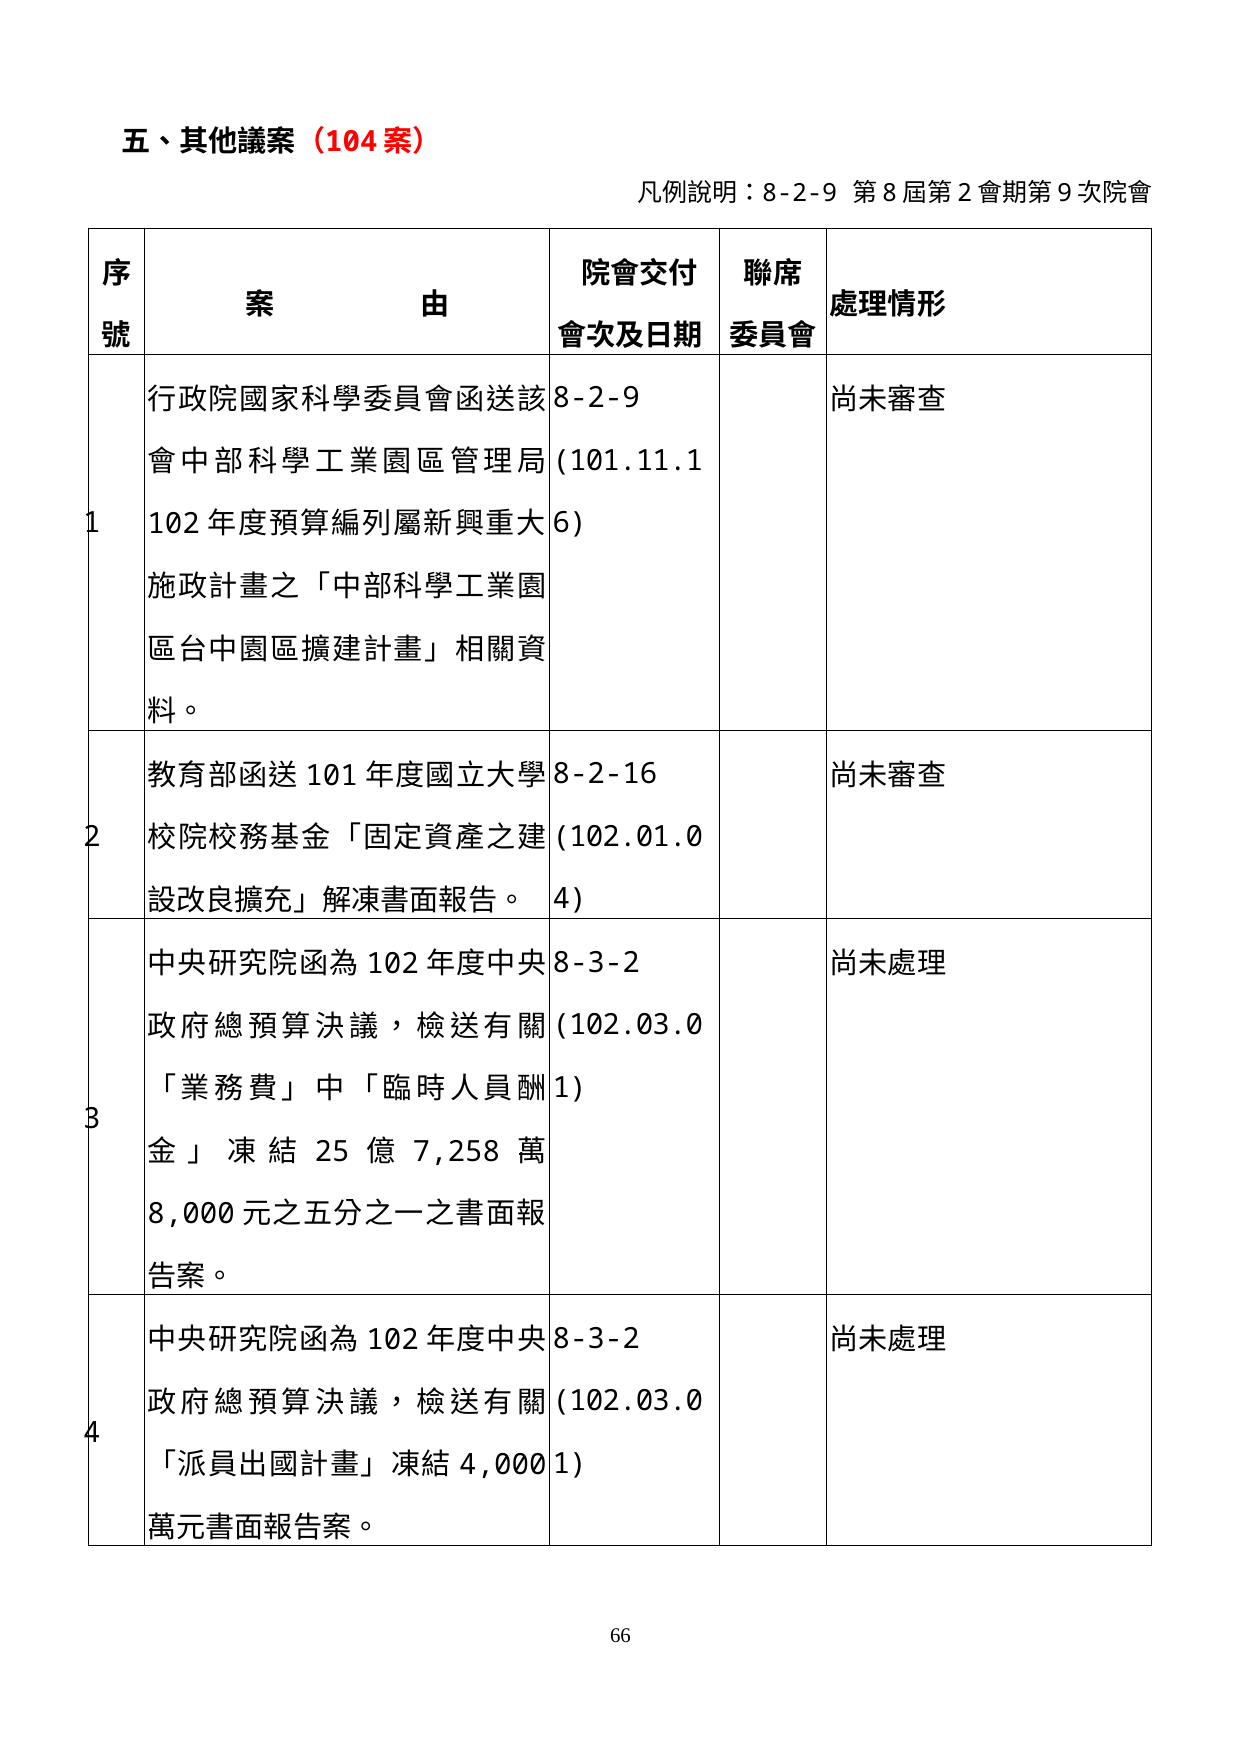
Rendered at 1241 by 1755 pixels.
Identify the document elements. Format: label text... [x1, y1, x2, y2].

table_cell 8-2-16 (102.01.04) [550, 731, 719, 918]
table_header 院會交付 會次及日期 [550, 229, 719, 354]
table_header 處理情形 [827, 229, 1151, 354]
table_cell 行政院國家科學委員會函送該會中部科學工業園區管理局102年度預算編列屬新興重大施政計畫之「中部科學工業園區台中園區擴建計畫」相關資料。 [145, 355, 549, 730]
table_cell 中央研究院函為102年度中央政府總預算決議，檢送有關「業務費」中「臨時人員酬金」凍結25億7,258萬8,000元之五分之一之書面報告案。 [145, 919, 549, 1294]
table_cell 教育部函送101年度國立大學校院校務基金「固定資產之建設改良擴充」解凍書面報告。 [145, 731, 549, 918]
table_cell [720, 355, 826, 730]
table_cell [89, 731, 144, 918]
table_cell 尚未審查 [827, 355, 1151, 730]
table_header 聯席 委員會 [720, 229, 826, 354]
table_header 序號 [89, 229, 144, 354]
table_cell [89, 1295, 144, 1545]
table_cell [89, 919, 144, 1294]
table_cell 尚未處理 [827, 1295, 1151, 1545]
text 五、其他議案（104案） [89, 118, 1152, 160]
table_cell [720, 731, 826, 918]
table_cell 8-3-2 (102.03.01) [550, 919, 719, 1294]
table_cell [720, 1295, 826, 1545]
table_cell 尚未審查 [827, 731, 1151, 918]
table_cell [89, 827, 95, 839]
table_cell 中央研究院函為102年度中央政府總預算決議，檢送有關「派員出國計畫」凍結4,000萬元書面報告案。 [145, 1295, 549, 1545]
table_cell [89, 1424, 94, 1435]
table_cell 尚未處理 [827, 919, 1151, 1294]
table_cell [89, 1109, 95, 1116]
table_cell [89, 1118, 96, 1126]
table_cell [720, 919, 826, 1294]
table_cell 8-2-9 (101.11.16) [550, 355, 719, 730]
text 凡例說明：8-2-9 第8屆第2會期第9次院會 [89, 173, 1152, 209]
table_header 案 由 [145, 229, 549, 354]
table_cell 8-3-2 (102.03.01) [550, 1295, 719, 1545]
table_cell [89, 355, 144, 730]
